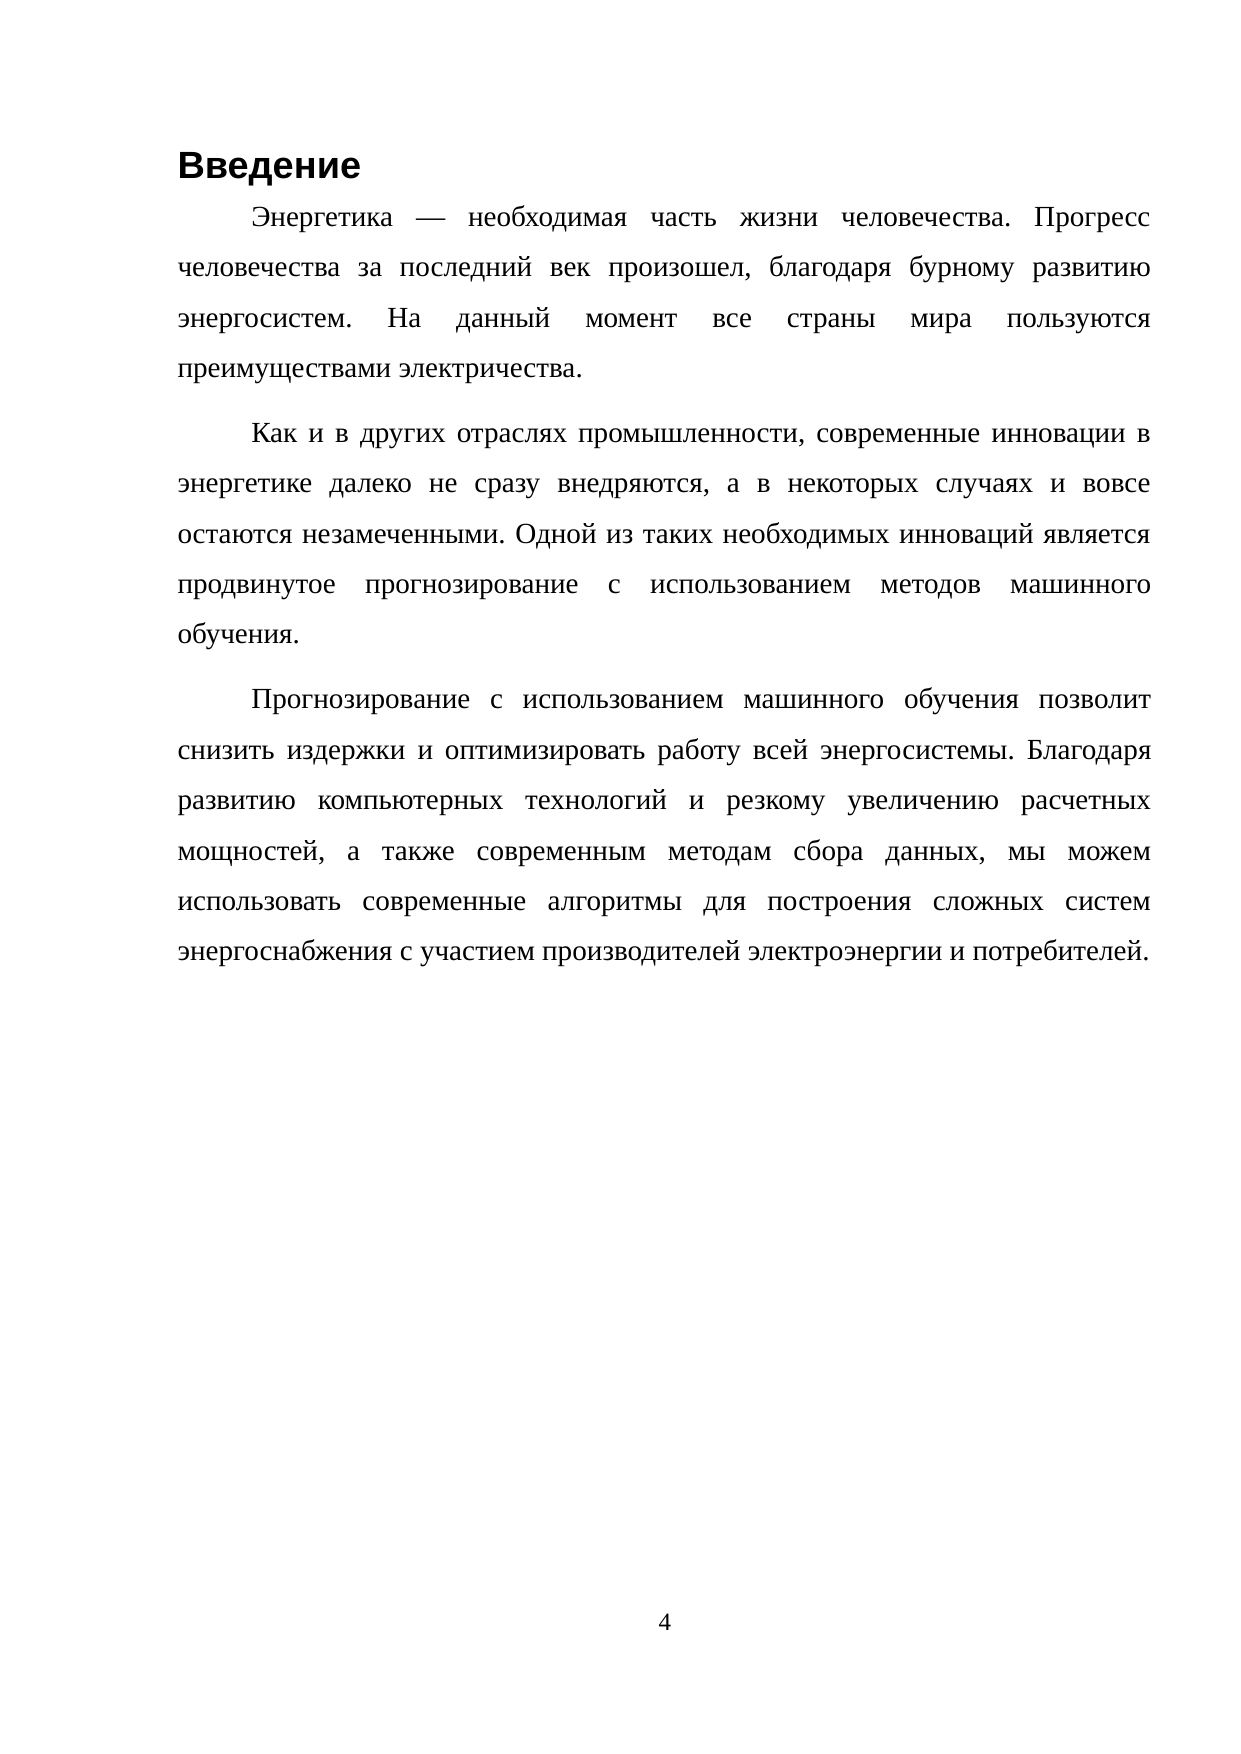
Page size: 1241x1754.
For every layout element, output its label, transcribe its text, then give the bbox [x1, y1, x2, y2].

text Прогнозирование с использованием машинного обучения позволит снизить издержки и оптимизировать работу всей энергосистемы. Благодаря развитию компьютерных технологий и резкому увеличению расчетных мощностей, а также современным методам сбора данных, мы можем использовать современные алгоритмы для построения сложных систем энергоснабжения с участием производителей электроэнергии и потребителей. [177, 682, 1152, 967]
subtitle Введение [177, 143, 1152, 187]
text Как и в других отраслях промышленности, современные инновации в энергетике далеко не сразу внедряются, а в некоторых случаях и вовсе остаются незамеченными. Одной из таких необходимых инноваций является продвинутое прогнозирование с использованием методов машинного обучения. [177, 415, 1152, 650]
text Энергетика — необходимая часть жизни человечества. Прогресс человечества за последний век произошел, благодаря бурному развитию энергосистем. На данный момент все страны мира пользуются преимуществами электричества. [177, 199, 1152, 384]
